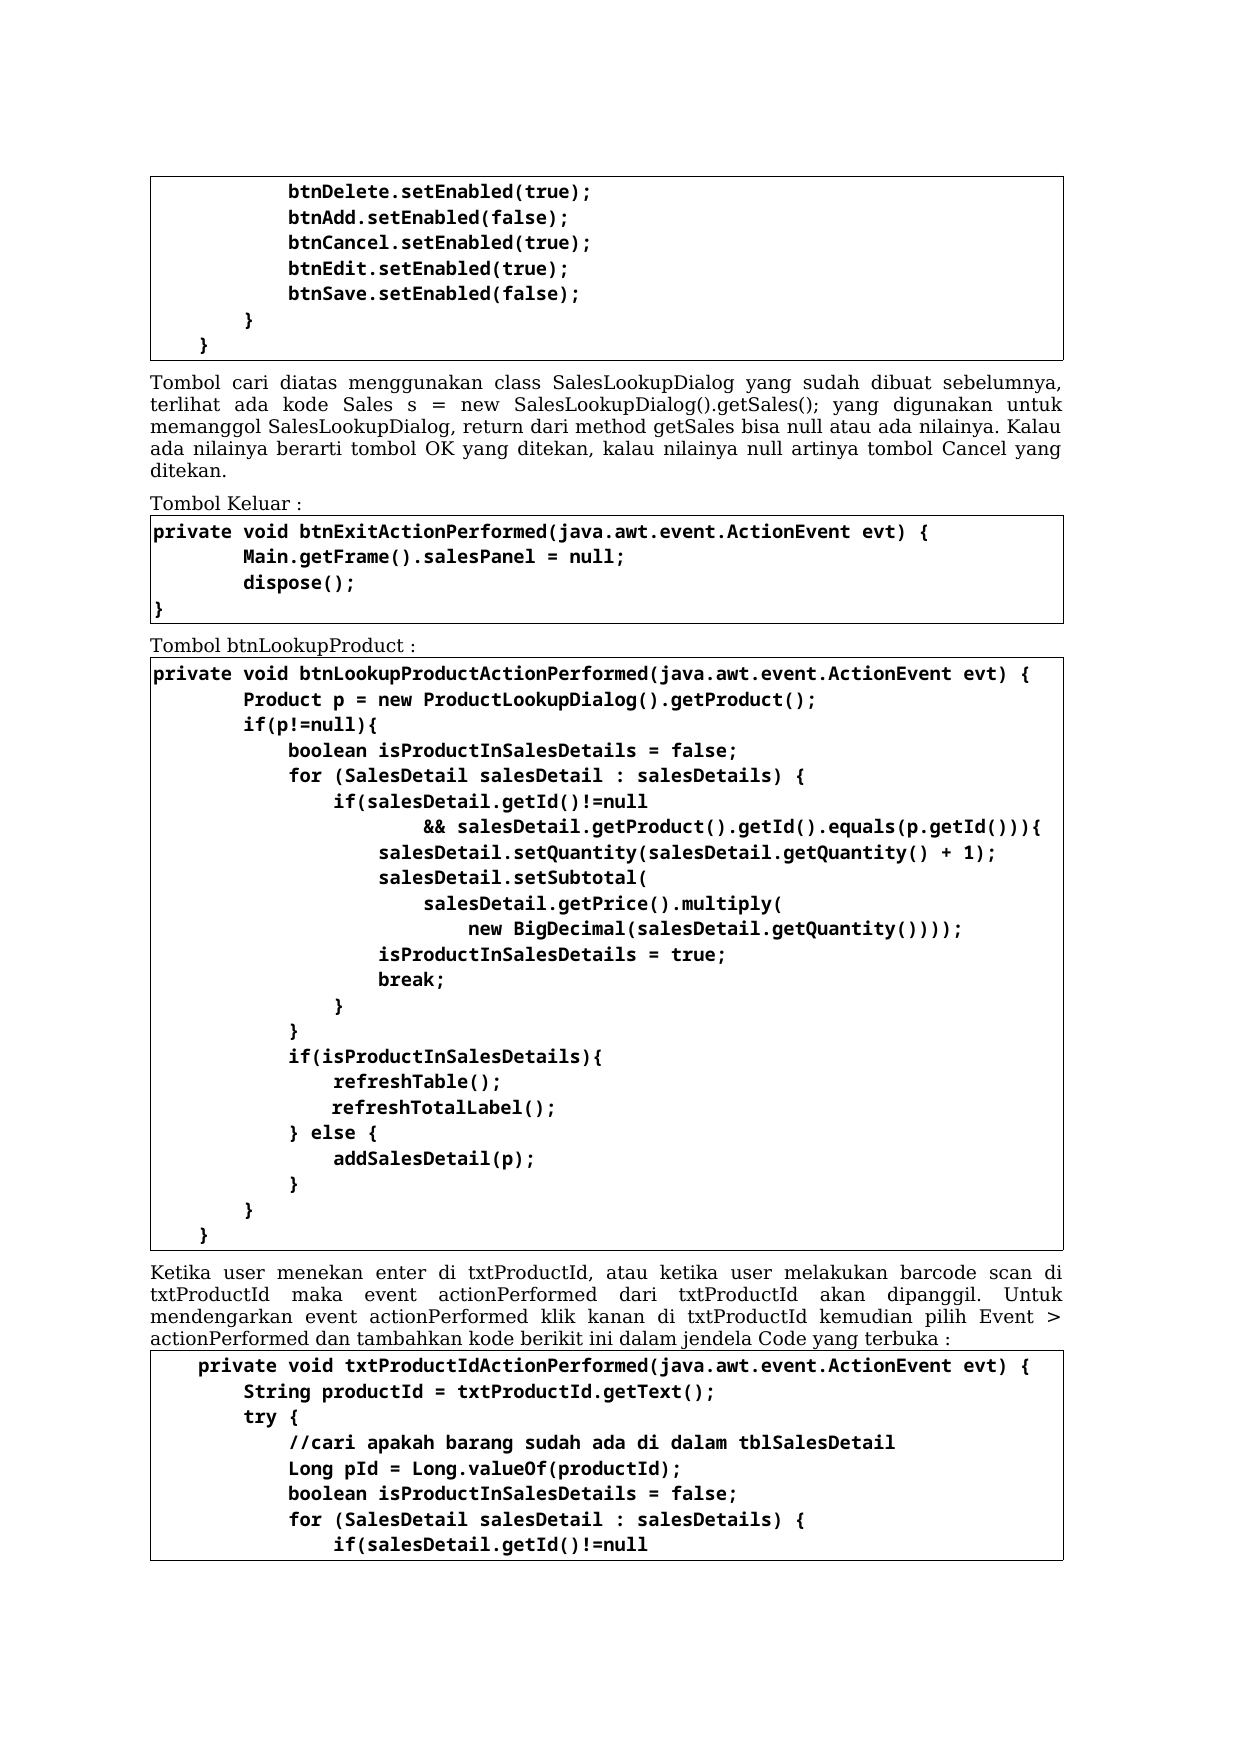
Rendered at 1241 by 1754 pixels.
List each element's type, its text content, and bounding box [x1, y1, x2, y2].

text private void txtProductIdActionPerformed(java.awt.event.ActionEvent evt) { [151, 1351, 1063, 1375]
text dispose(); [151, 566, 1063, 592]
text Long pId = Long.valueOf(productId); [151, 1452, 1063, 1477]
text private void btnExitActionPerformed(java.awt.event.ActionEvent evt) { [151, 516, 1063, 541]
text btnCancel.setEnabled(true); [151, 227, 1063, 252]
text addSalesDetail(p); [151, 1142, 1063, 1168]
text } [151, 592, 1063, 623]
text String productId = txtProductId.getText(); [151, 1375, 1063, 1401]
text Tombol Keluar : [150, 493, 1063, 515]
text refreshTotalLabel(); [151, 1091, 1063, 1117]
text && salesDetail.getProduct().getId().equals(p.getId())){ [151, 810, 1063, 836]
text btnEdit.setEnabled(true); [151, 252, 1063, 278]
text break; [151, 963, 1063, 989]
text private void btnLookupProductActionPerformed(java.awt.event.ActionEvent evt) { [151, 658, 1063, 683]
text for (SalesDetail salesDetail : salesDetails) { [151, 1503, 1063, 1528]
text } [151, 329, 1063, 360]
text for (SalesDetail salesDetail : salesDetails) { [151, 759, 1063, 785]
text btnSave.setEnabled(false); [151, 278, 1063, 303]
text //cari apakah barang sudah ada di dalam tblSalesDetail [151, 1426, 1063, 1452]
text } else { [151, 1117, 1063, 1142]
text refreshTable(); [151, 1066, 1063, 1091]
text if(p!=null){ [151, 708, 1063, 734]
text boolean isProductInSalesDetails = false; [151, 734, 1063, 759]
text Product p = new ProductLookupDialog().getProduct(); [151, 683, 1063, 708]
text Ketika user menekan enter di txtProductId, atau ketika user melakukan barcode scan di txtProductId maka event actionPerformed dari txtProductId akan dipanggil. Untuk mendengarkan event actionPerformed klik kanan di txtProductId kemudian pilih Event > actionPerformed dan tambahkan kode berikit ini dalam jendela Code yang terbuka : [150, 1262, 1063, 1350]
text btnAdd.setEnabled(false); [151, 201, 1063, 227]
text boolean isProductInSalesDetails = false; [151, 1477, 1063, 1503]
text new BigDecimal(salesDetail.getQuantity()))); [151, 912, 1063, 938]
text btnDelete.setEnabled(true); [151, 177, 1063, 201]
text Tombol btnLookupProduct : [150, 635, 1063, 657]
text salesDetail.setSubtotal( [151, 861, 1063, 887]
text if(isProductInSalesDetails){ [151, 1040, 1063, 1066]
text if(salesDetail.getId()!=null [151, 785, 1063, 810]
text Tombol cari diatas menggunakan class SalesLookupDialog yang sudah dibuat sebelumnya, terlihat ada kode Sales s = new SalesLookupDialog().getSales(); yang digunakan untuk memanggol SalesLookupDialog, return dari method getSales bisa null atau ada nilainya. Kalau ada nilainya berarti tombol OK yang ditekan, kalau nilainya null artinya tombol Cancel yang ditekan. [150, 372, 1063, 482]
text } [151, 1193, 1063, 1219]
text } [151, 1014, 1063, 1040]
text if(salesDetail.getId()!=null [151, 1528, 1063, 1560]
text Main.getFrame().salesPanel = null; [151, 541, 1063, 566]
text salesDetail.getPrice().multiply( [151, 887, 1063, 912]
text salesDetail.setQuantity(salesDetail.getQuantity() + 1); [151, 836, 1063, 861]
text } [151, 1219, 1063, 1250]
text isProductInSalesDetails = true; [151, 938, 1063, 963]
text try { [151, 1401, 1063, 1426]
text } [151, 989, 1063, 1014]
text } [151, 303, 1063, 329]
text } [151, 1168, 1063, 1193]
